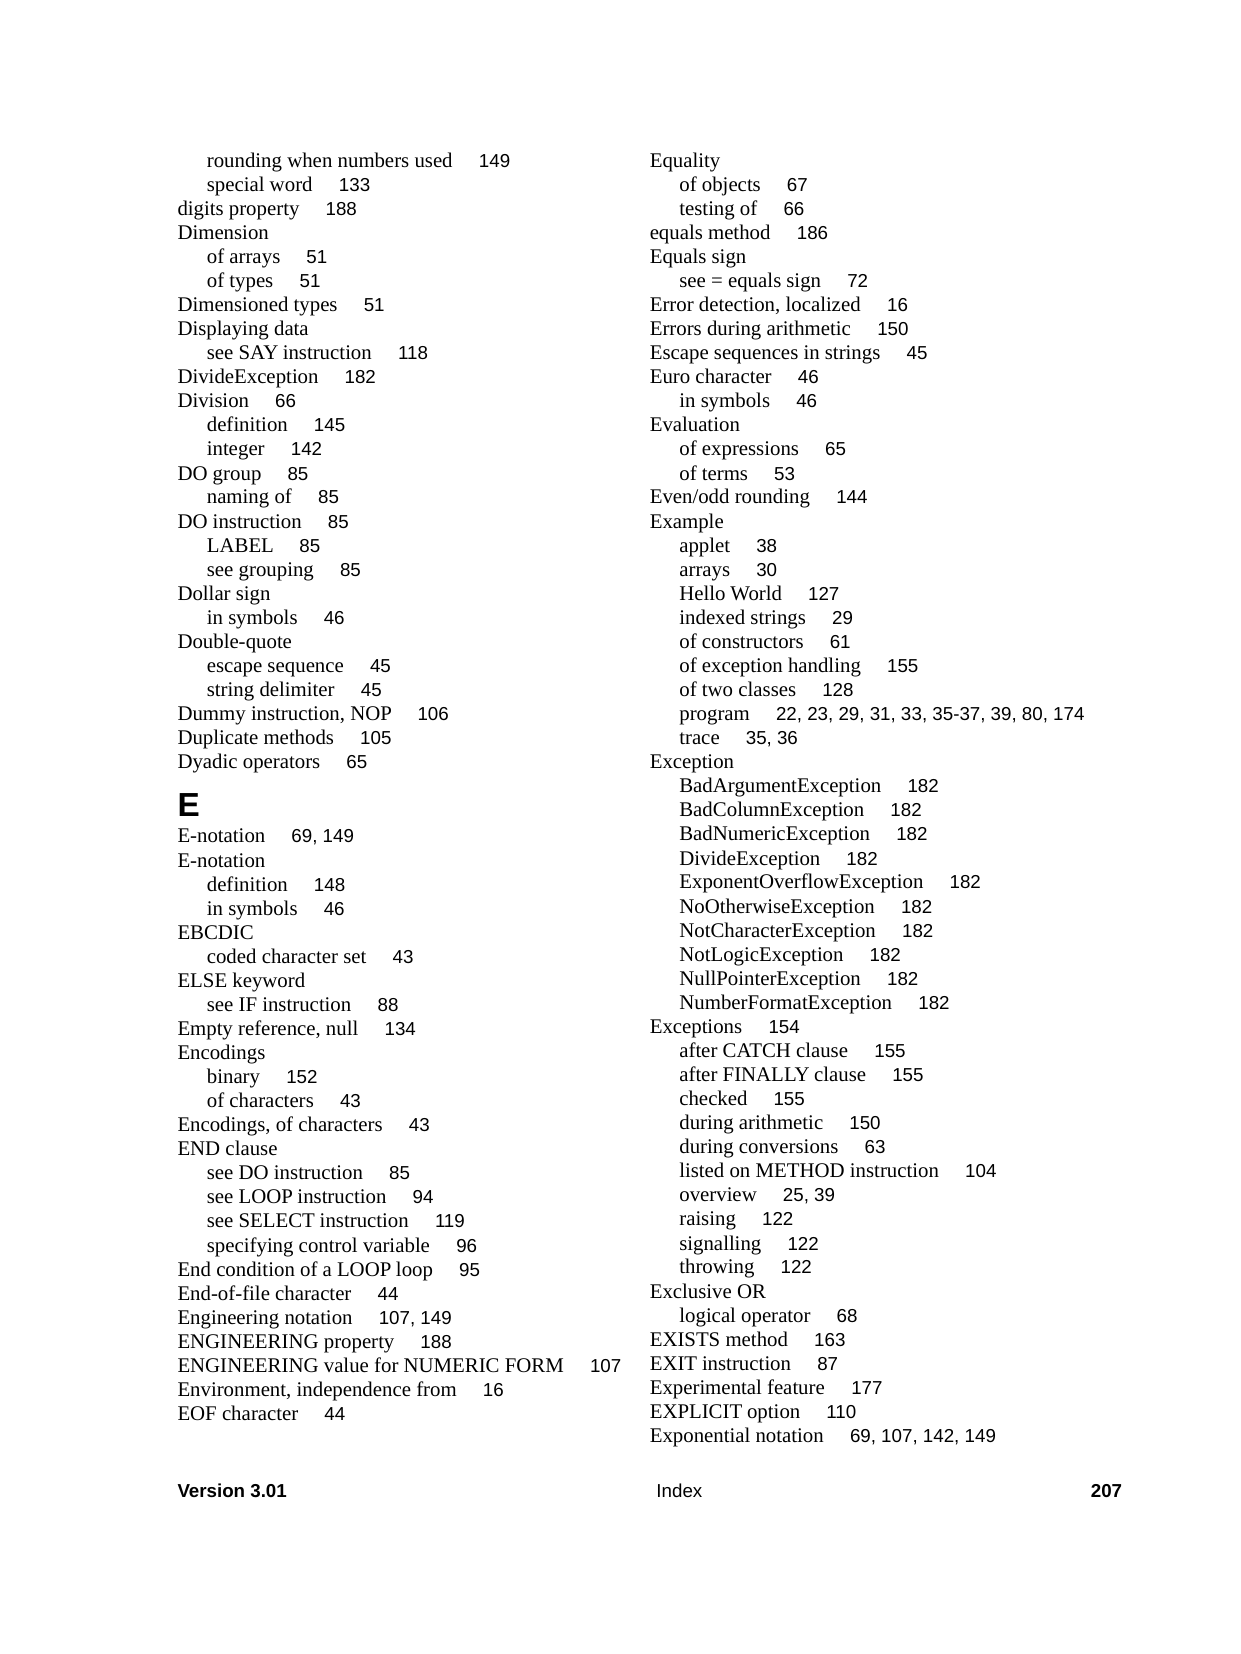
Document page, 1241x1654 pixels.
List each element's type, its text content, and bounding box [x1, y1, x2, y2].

text indexed strings 29 [679, 605, 1122, 629]
text program 22, 23, 29, 31, 33, 35-37, 39, 80, 174 [679, 701, 1122, 725]
text overview 25, 39 [679, 1182, 1122, 1206]
text signalling 122 [679, 1230, 1122, 1254]
text Encodings, of characters 43 [177, 1112, 649, 1136]
text see IF instruction 88 [207, 992, 649, 1016]
text Example [649, 508, 1122, 533]
text listed on METHOD instruction 104 [679, 1158, 1122, 1182]
text EXPLICIT option 110 [649, 1399, 1122, 1423]
text End condition of a LOOP loop 95 [177, 1257, 649, 1281]
text in symbols 46 [679, 388, 1122, 412]
text definition 148 [207, 872, 649, 896]
text binary 152 [207, 1064, 649, 1088]
text END clause [177, 1136, 649, 1160]
text EOF character 44 [177, 1401, 649, 1425]
text specifying control variable 96 [207, 1232, 649, 1257]
text see grouping 85 [207, 557, 649, 581]
text ELSE keyword [177, 968, 649, 992]
text NullPointerException 182 [679, 966, 1122, 990]
text ENGINEERING value for NUMERIC FORM 107 [177, 1353, 649, 1377]
text see DO instruction 85 [207, 1160, 649, 1184]
text applet 38 [679, 533, 1122, 557]
text Escape sequences in strings 45 [649, 340, 1122, 364]
text definition 145 [207, 412, 649, 436]
text rounding when numbers used 149 [207, 148, 649, 172]
text of characters 43 [207, 1088, 649, 1112]
text Experimental feature 177 [649, 1375, 1122, 1399]
text Evaluation [649, 412, 1122, 436]
text after CATCH clause 155 [679, 1038, 1122, 1062]
text logical operator 68 [679, 1303, 1122, 1327]
text testing of 66 [679, 196, 1122, 220]
text E-notation 69, 149 [177, 823, 649, 847]
text EXISTS method 163 [649, 1327, 1122, 1351]
text of expressions 65 [679, 436, 1122, 460]
text Displaying data [177, 316, 649, 340]
text of two classes 128 [679, 677, 1122, 701]
text Exclusive OR [649, 1278, 1122, 1303]
text Exception [649, 749, 1122, 773]
text Division 66 [177, 388, 649, 412]
text EXIT instruction 87 [649, 1351, 1122, 1375]
text naming of 85 [207, 484, 649, 508]
text Exceptions 154 [649, 1014, 1122, 1038]
text checked 155 [679, 1086, 1122, 1110]
text of constructors 61 [679, 629, 1122, 653]
text Engineering notation 107, 149 [177, 1305, 649, 1329]
text NumberFormatException 182 [679, 990, 1122, 1014]
text EBCDIC [177, 920, 649, 944]
text Dummy instruction, NOP 106 [177, 701, 649, 725]
text Dimensioned types 51 [177, 292, 649, 316]
text BadNumericException 182 [679, 821, 1122, 845]
text digits property 188 [177, 196, 649, 220]
text DivideException 182 [177, 364, 649, 388]
text Exponential notation 69, 107, 142, 149 [649, 1423, 1122, 1447]
text NotCharacterException 182 [679, 918, 1122, 942]
text equals method 186 [649, 220, 1122, 244]
text NoOtherwiseException 182 [679, 893, 1122, 918]
text E [177, 785, 649, 823]
text arrays 30 [679, 557, 1122, 581]
text of types 51 [207, 268, 649, 292]
text during conversions 63 [679, 1134, 1122, 1158]
text ExponentOverflowException 182 [679, 869, 1122, 893]
text Double-quote [177, 629, 649, 653]
text in symbols 46 [207, 605, 649, 629]
text End-of-file character 44 [177, 1281, 649, 1305]
text see SELECT instruction 119 [207, 1208, 649, 1232]
text NotLogicException 182 [679, 942, 1122, 966]
text after FINALLY clause 155 [679, 1062, 1122, 1086]
text escape sequence 45 [207, 653, 649, 677]
text BadArgumentException 182 [679, 773, 1122, 797]
text see = equals sign 72 [679, 268, 1122, 292]
text during arithmetic 150 [679, 1110, 1122, 1134]
text of exception handling 155 [679, 653, 1122, 677]
text see LOOP instruction 94 [207, 1184, 649, 1208]
text Errors during arithmetic 150 [649, 316, 1122, 340]
text Even/odd rounding 144 [649, 484, 1122, 508]
text DO instruction 85 [177, 508, 649, 533]
text Environment, independence from 16 [177, 1377, 649, 1401]
text DivideException 182 [679, 845, 1122, 869]
text Equals sign [649, 244, 1122, 268]
text of terms 53 [679, 460, 1122, 484]
text Dimension [177, 220, 649, 244]
text of objects 67 [679, 172, 1122, 196]
text Encodings [177, 1040, 649, 1064]
text Dollar sign [177, 581, 649, 605]
text LABEL 85 [207, 533, 649, 557]
text Empty reference, null 134 [177, 1016, 649, 1040]
text trace 35, 36 [679, 725, 1122, 749]
text string delimiter 45 [207, 677, 649, 701]
text of arrays 51 [207, 244, 649, 268]
text BadColumnException 182 [679, 797, 1122, 821]
text in symbols 46 [207, 896, 649, 920]
text DO group 85 [177, 460, 649, 484]
text Euro character 46 [649, 364, 1122, 388]
text special word 133 [207, 172, 649, 196]
text throwing 122 [679, 1254, 1122, 1278]
text Hello World 127 [679, 581, 1122, 605]
text Dyadic operators 65 [177, 749, 649, 773]
text E-notation [177, 847, 649, 872]
text Duplicate methods 105 [177, 725, 649, 749]
text Equality [649, 148, 1122, 172]
text Error detection, localized 16 [649, 292, 1122, 316]
text coded character set 43 [207, 944, 649, 968]
text raising 122 [679, 1206, 1122, 1230]
text ENGINEERING property 188 [177, 1329, 649, 1353]
text see SAY instruction 118 [207, 340, 649, 364]
text integer 142 [207, 436, 649, 460]
